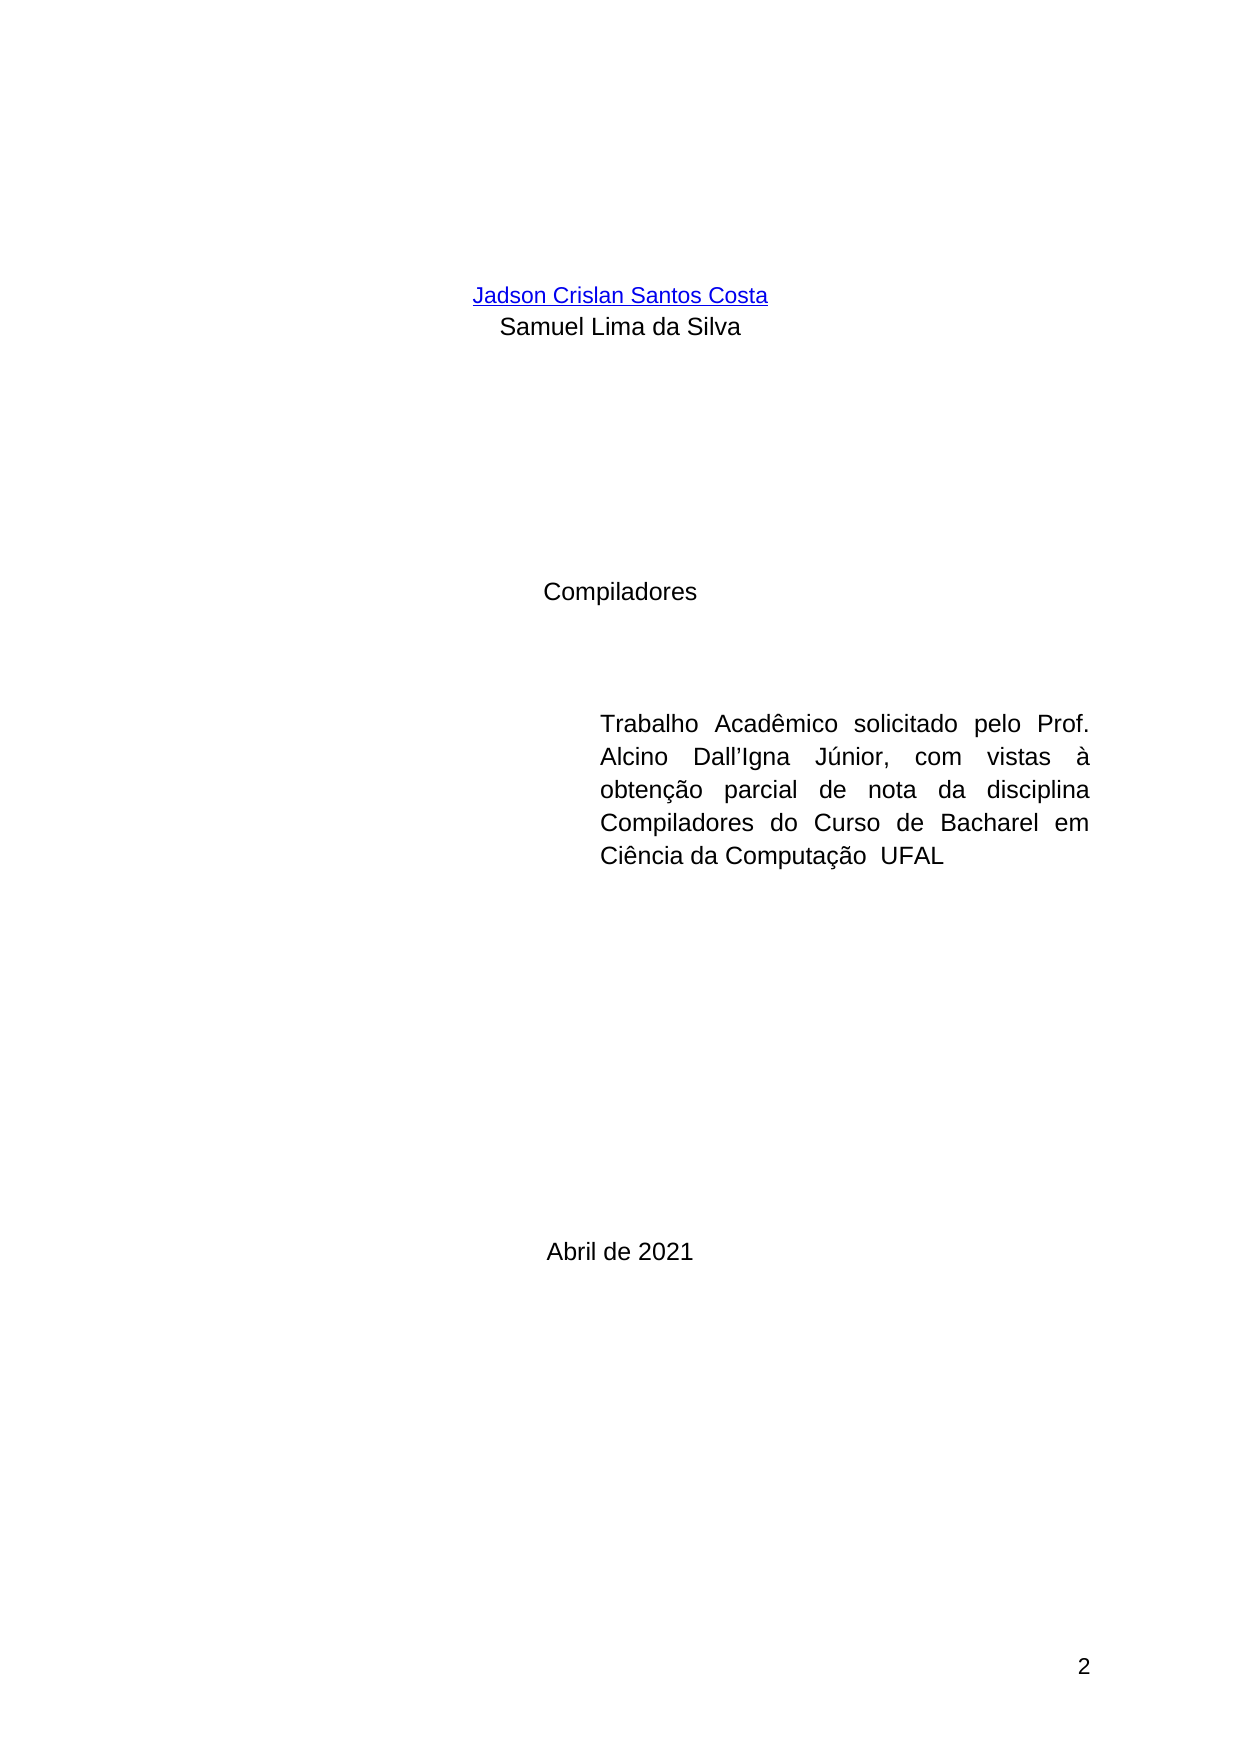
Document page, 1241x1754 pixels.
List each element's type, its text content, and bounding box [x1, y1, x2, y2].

text Trabalho Acadêmico solicitado pelo Prof. Alcino Dall’Igna Júnior, com vistas à obtenção parcial de nota da disciplina Compiladores do Curso de Bacharel em Ciência da Computação UFAL [600, 708, 1090, 869]
text Abril de 2021 [150, 1237, 1090, 1266]
text Samuel Lima da Silva [150, 312, 1090, 341]
text Compiladores [150, 576, 1090, 605]
text Jadson Crislan Santos Costa [150, 282, 1090, 308]
